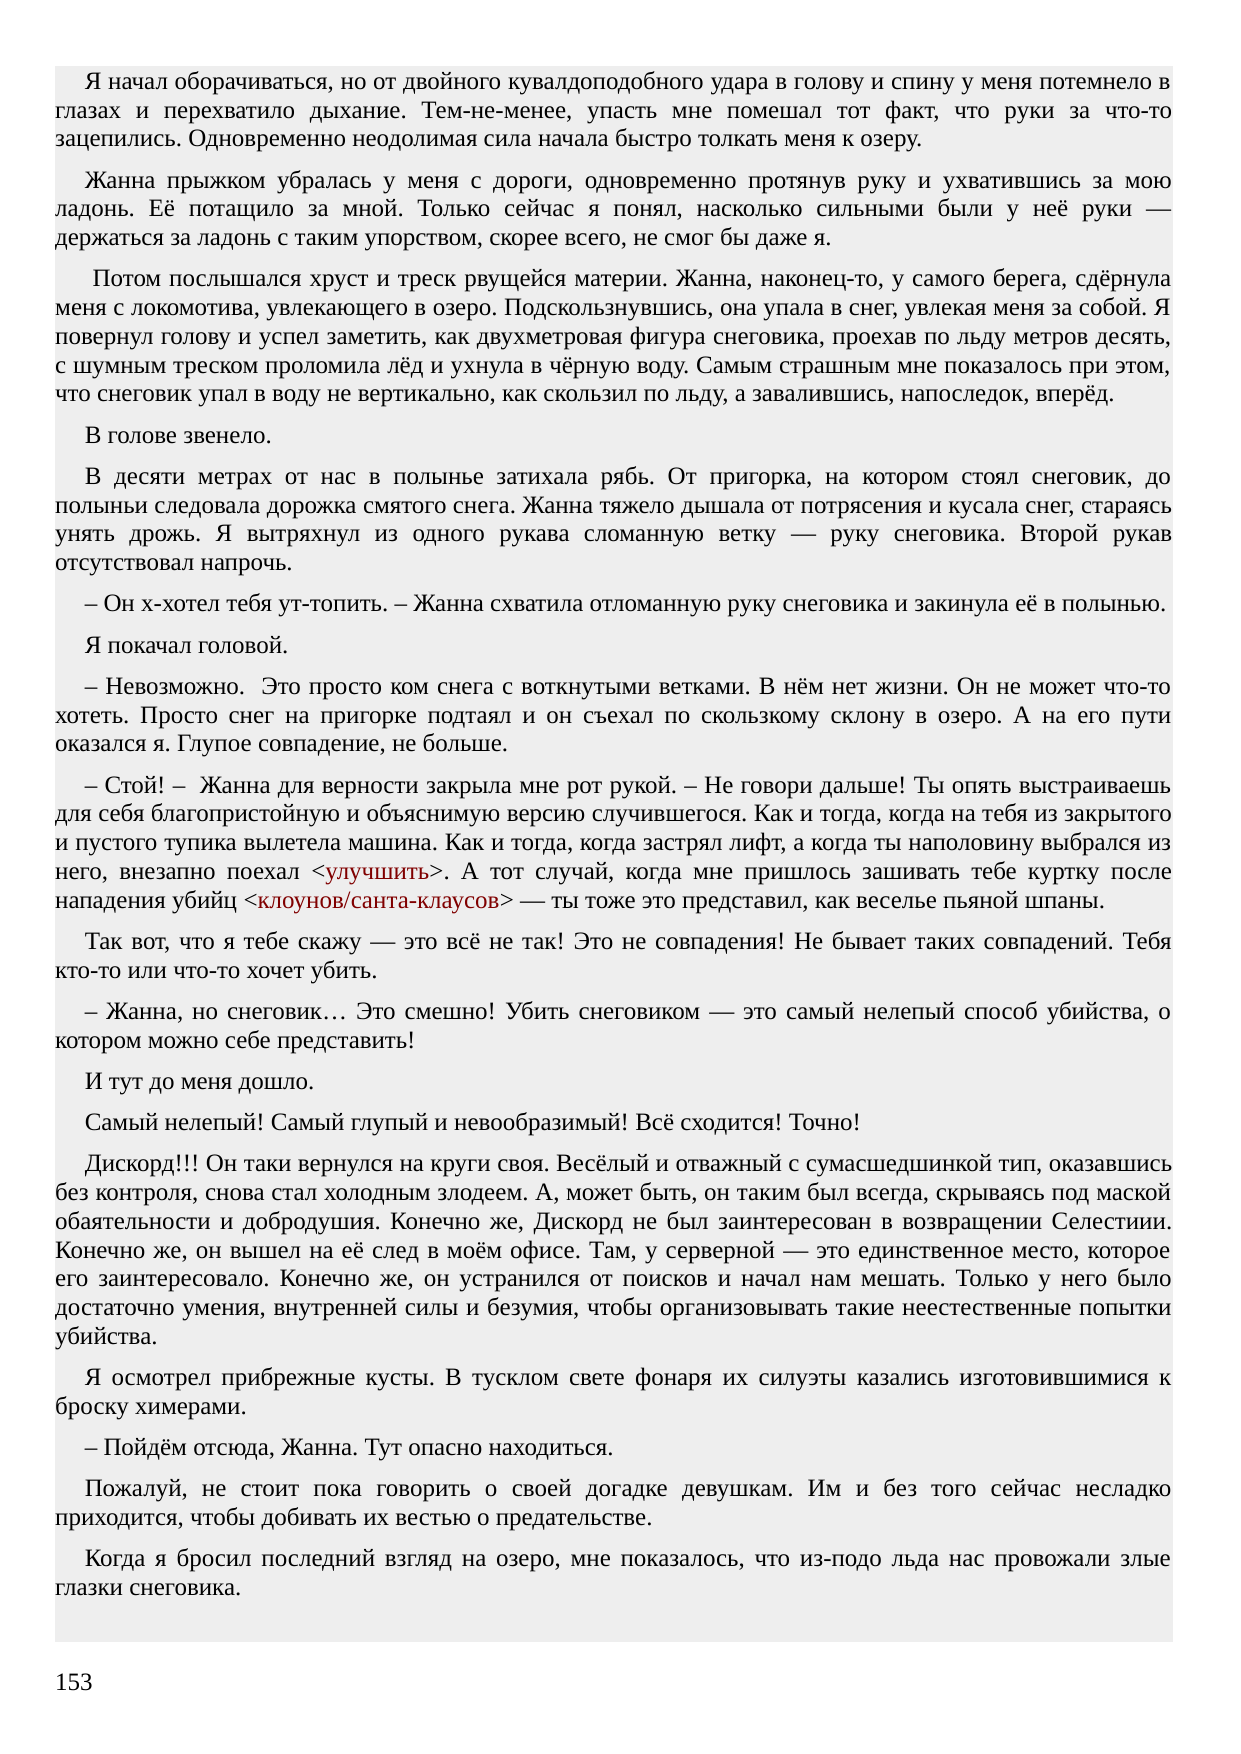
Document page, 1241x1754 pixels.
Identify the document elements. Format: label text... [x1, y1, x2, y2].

text Я начал оборачиваться, но от двойного кувалдоподобного удара в голову и спину у меня потемнело в глазах и перехватило дыхание. Тем-не-менее, упасть мне помешал тот факт, что руки за что-то зацепились. Одновременно неодолимая сила начала быстро толкать меня к озеру. [55, 66, 1173, 152]
text Потом послышался хруст и треск рвущейся материи. Жанна, наконец-то, у самого берега, сдёрнула меня с локомотива, увлекающего в озеро. Подскользнувшись, она упала в снег, увлекая меня за собой. Я повернул голову и успел заметить, как двухметровая фигура снеговика, проехав по льду метров десять, с шумным треском проломила лёд и ухнула в чёрную воду. Самым страшным мне показалось при этом, что снеговик упал в воду не вертикально, как скользил по льду, а завалившись, напоследок, вперёд. [55, 263, 1173, 407]
text – Невозможно. Это просто ком снега с воткнутыми ветками. В нём нет жизни. Он не может что-то хотеть. Просто снег на пригорке подтаял и он съехал по скользкому склону в озеро. А на его пути оказался я. Глупое совпадение, не больше. [55, 671, 1173, 757]
text Когда я бросил последний взгляд на озеро, мне показалось, что из-подо льда нас провожали злые глазки снеговика. [55, 1543, 1173, 1601]
text И тут до меня дошло. [55, 1066, 1173, 1095]
text Жанна прыжком убралась у меня с дороги, одновременно протянув руку и ухватившись за мою ладонь. Её потащило за мной. Только сейчас я понял, насколько сильными были у неё руки — держаться за ладонь с таким упорством, скорее всего, не смог бы даже я. [55, 165, 1173, 251]
text – Жанна, но снеговик… Это смешно! Убить снеговиком — это самый нелепый способ убийства, о котором можно себе представить! [55, 996, 1173, 1053]
text В голове звенело. [55, 420, 1173, 448]
text – Пойдём отсюда, Жанна. Тут опасно находиться. [55, 1432, 1173, 1461]
text Так вот, что я тебе скажу — это всё не так! Это не совпадения! Не бывает таких совпадений. Тебя кто-то или что-то хочет убить. [55, 926, 1173, 983]
text Я покачал головой. [55, 630, 1173, 658]
text – Стой! – Жанна для верности закрыла мне рот рукой. – Не говори дальше! Ты опять выстраиваешь для себя благопристойную и объяснимую версию случившегося. Как и тогда, когда на тебя из закрытого и пустого тупика вылетела машина. Как и тогда, когда застрял лифт, а когда ты наполовину выбрался из него, внезапно поехал <улучшить>. А тот случай, когда мне пришлось зашивать тебе куртку после нападения убийц <клоунов/санта-клаусов> — ты тоже это представил, как веселье пьяной шпаны. [55, 770, 1173, 913]
text Дискорд!!! Он таки вернулся на круги своя. Весёлый и отважный с сумасшедшинкой тип, оказавшись без контроля, снова стал холодным злодеем. А, может быть, он таким был всегда, скрываясь под маской обаятельности и добродушия. Конечно же, Дискорд не был заинтересован в возвращении Селестиии. Конечно же, он вышел на её след в моём офисе. Там, у серверной — это единственное место, которое его заинтересовало. Конечно же, он устранился от поисков и начал нам мешать. Только у него было достаточно умения, внутренней силы и безумия, чтобы организовывать такие неестественные попытки убийства. [55, 1148, 1173, 1350]
text Я осмотрел прибрежные кусты. В тусклом свете фонаря их силуэты казались изготовившимися к броску химерами. [55, 1362, 1173, 1420]
text Самый нелепый! Самый глупый и невообразимый! Всё сходится! Точно! [55, 1107, 1173, 1136]
text Пожалуй, не стоит пока говорить о своей догадке девушкам. Им и без того сейчас несладко приходится, чтобы добивать их вестью о предательстве. [55, 1473, 1173, 1531]
text В десяти метрах от нас в полынье затихала рябь. От пригорка, на котором стоял снеговик, до полыньи следовала дорожка смятого снега. Жанна тяжело дышала от потрясения и кусала снег, стараясь унять дрожь. Я вытряхнул из одного рукава сломанную ветку — руку снеговика. Второй рукав отсутствовал напрочь. [55, 461, 1173, 576]
text – Он х-хотел тебя ут-топить. – Жанна схватила отломанную руку снеговика и закинула её в полынью. [55, 588, 1173, 617]
